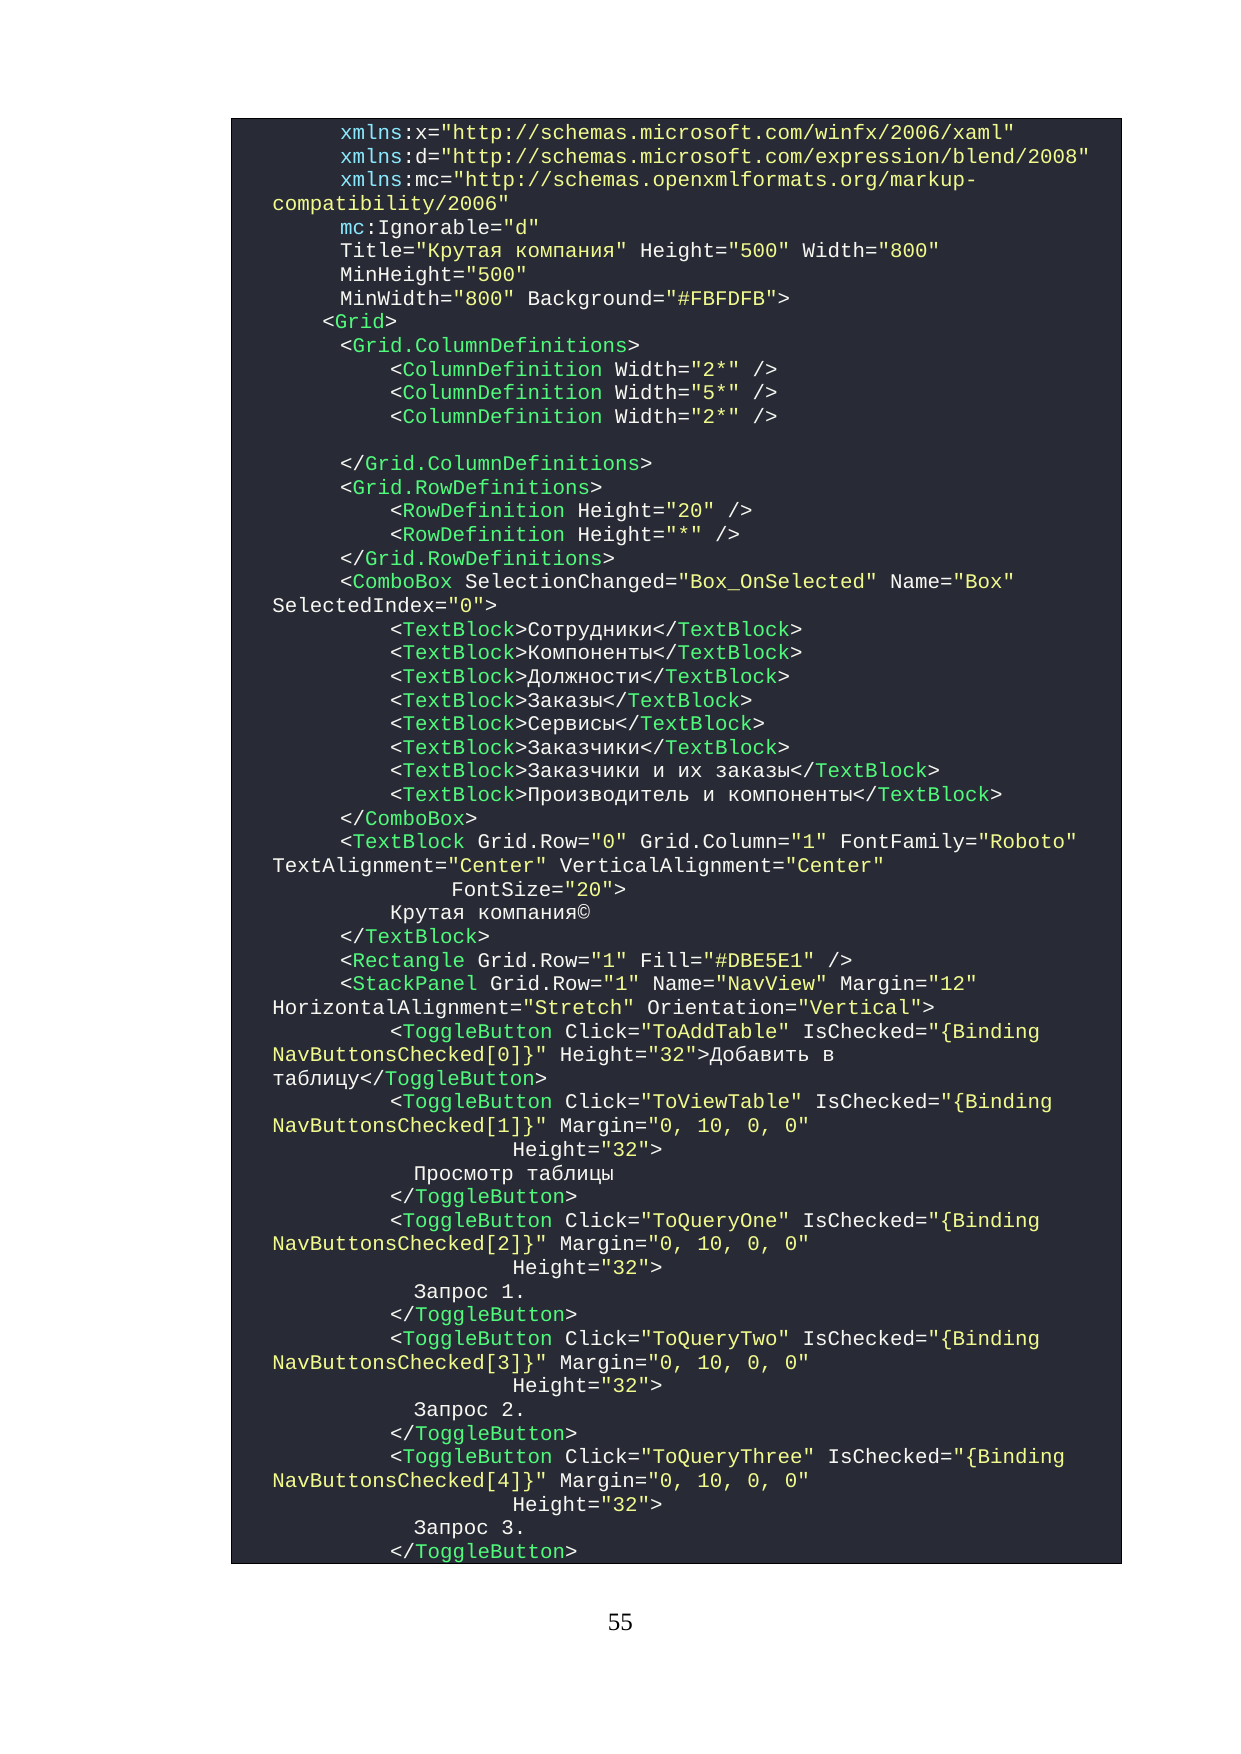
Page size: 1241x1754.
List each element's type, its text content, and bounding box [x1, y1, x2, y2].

list <TextBlock>Сотрудники</TextBlock> [232, 615, 1121, 638]
list MinHeight="500" [232, 260, 1121, 284]
list <TextBlock Grid.Row="0" Grid.Column="1" FontFamily="Roboto" TextAlignment="Center" VerticalAlignment="Center" [232, 827, 1121, 875]
list <Grid.RowDefinitions> [232, 473, 1121, 496]
list <ToggleButton Click="ToQueryOne" IsChecked="{Binding NavButtonsChecked[2]}" Margin="0, 10, 0, 0" [232, 1206, 1121, 1253]
list <ToggleButton Click="ToViewTable" IsChecked="{Binding NavButtonsChecked[1]}" Margin="0, 10, 0, 0" [232, 1088, 1121, 1135]
list <TextBlock>Сервисы</TextBlock> [232, 709, 1121, 733]
list <ColumnDefinition Width="2*" /> [232, 354, 1121, 378]
list Title="Крутая компания" Height="500" Width="800" [232, 236, 1121, 260]
list <StackPanel Grid.Row="1" Name="NavView" Margin="12" HorizontalAlignment="Stretch" Orientation="Vertical"> [232, 969, 1121, 1017]
list </ToggleButton> [232, 1300, 1121, 1324]
list <TextBlock>Заказчики и их заказы</TextBlock> [232, 757, 1121, 780]
list Просмотр таблицы [232, 1158, 1121, 1182]
list <RowDefinition Height="*" /> [232, 520, 1121, 544]
list Height="32"> [232, 1253, 1121, 1277]
list Запрос 3. [232, 1513, 1121, 1537]
list <RowDefinition Height="20" /> [232, 496, 1121, 520]
list Запрос 1. [232, 1277, 1121, 1300]
list <ToggleButton Click="ToQueryThree" IsChecked="{Binding NavButtonsChecked[4]}" Margin="0, 10, 0, 0" [232, 1442, 1121, 1489]
list </ComboBox> [232, 804, 1121, 827]
list Height="32"> [232, 1135, 1121, 1158]
list mc:Ignorable="d" [232, 213, 1121, 236]
list <ColumnDefinition Width="5*" /> [232, 378, 1121, 402]
list <ToggleButton Click="ToAddTable" IsChecked="{Binding NavButtonsChecked[0]}" Height="32">Добавить в таблицу</ToggleButton> [232, 1017, 1121, 1088]
list xmlns:x="http://schemas.microsoft.com/winfx/2006/xaml" [232, 119, 1121, 142]
list <ComboBox SelectionChanged="Box_OnSelected" Name="Box" SelectedIndex="0"> [232, 567, 1121, 615]
list <TextBlock>Заказы</TextBlock> [232, 686, 1121, 709]
list <TextBlock>Производитель и компоненты</TextBlock> [232, 780, 1121, 804]
list </ToggleButton> [232, 1419, 1121, 1442]
list <TextBlock>Должности</TextBlock> [232, 662, 1121, 686]
list <Grid> [232, 307, 1121, 331]
list xmlns:mc="http://schemas.openxmlformats.org/markup-compatibility/2006" [232, 165, 1121, 213]
list <TextBlock>Компоненты</TextBlock> [232, 638, 1121, 662]
list </Grid.ColumnDefinitions> [232, 449, 1121, 473]
list Запрос 2. [232, 1395, 1121, 1419]
list Height="32"> [232, 1371, 1121, 1395]
list MinWidth="800" Background="#FBFDFB"> [232, 284, 1121, 307]
list Height="32"> [232, 1489, 1121, 1513]
list </Grid.RowDefinitions> [232, 544, 1121, 567]
list <Rectangle Grid.Row="1" Fill="#DBE5E1" /> [232, 946, 1121, 969]
list </ToggleButton> [232, 1182, 1121, 1206]
list xmlns:d="http://schemas.microsoft.com/expression/blend/2008" [232, 142, 1121, 165]
list FontSize="20"> [232, 875, 1121, 898]
list </TextBlock> [232, 922, 1121, 946]
list <TextBlock>Заказчики</TextBlock> [232, 733, 1121, 757]
list <Grid.ColumnDefinitions> [232, 331, 1121, 354]
list </ToggleButton> [232, 1537, 1121, 1563]
list Крутая компания© [232, 898, 1121, 922]
list <ToggleButton Click="ToQueryTwo" IsChecked="{Binding NavButtonsChecked[3]}" Margin="0, 10, 0, 0" [232, 1324, 1121, 1371]
list <ColumnDefinition Width="2*" /> [232, 402, 1121, 426]
